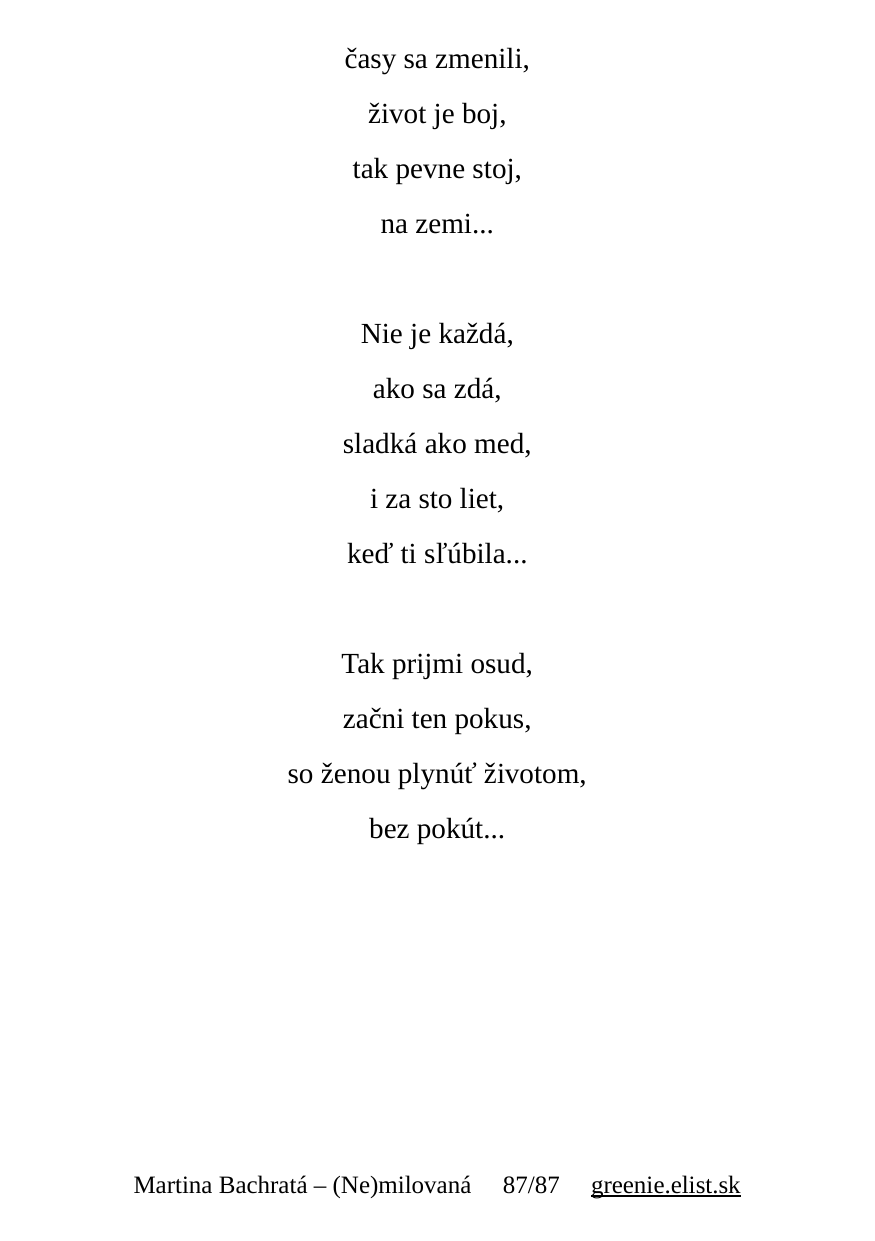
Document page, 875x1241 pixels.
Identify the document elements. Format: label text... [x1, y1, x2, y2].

text keď ti sľúbila... [41, 536, 833, 570]
text tak pevne stoj, [41, 151, 833, 185]
text časy sa zmenili, [41, 41, 833, 75]
text so ženou plynúť životom, [41, 756, 833, 790]
text ako sa zdá, [41, 371, 833, 405]
text Nie je každá, [41, 316, 833, 350]
text bez pokút... [41, 811, 833, 845]
text život je boj, [41, 96, 833, 130]
text začni ten pokus, [41, 701, 833, 735]
text i za sto liet, [41, 481, 833, 515]
text Tak prijmi osud, [41, 646, 833, 680]
text sladká ako med, [41, 426, 833, 460]
text na zemi... [41, 206, 833, 240]
